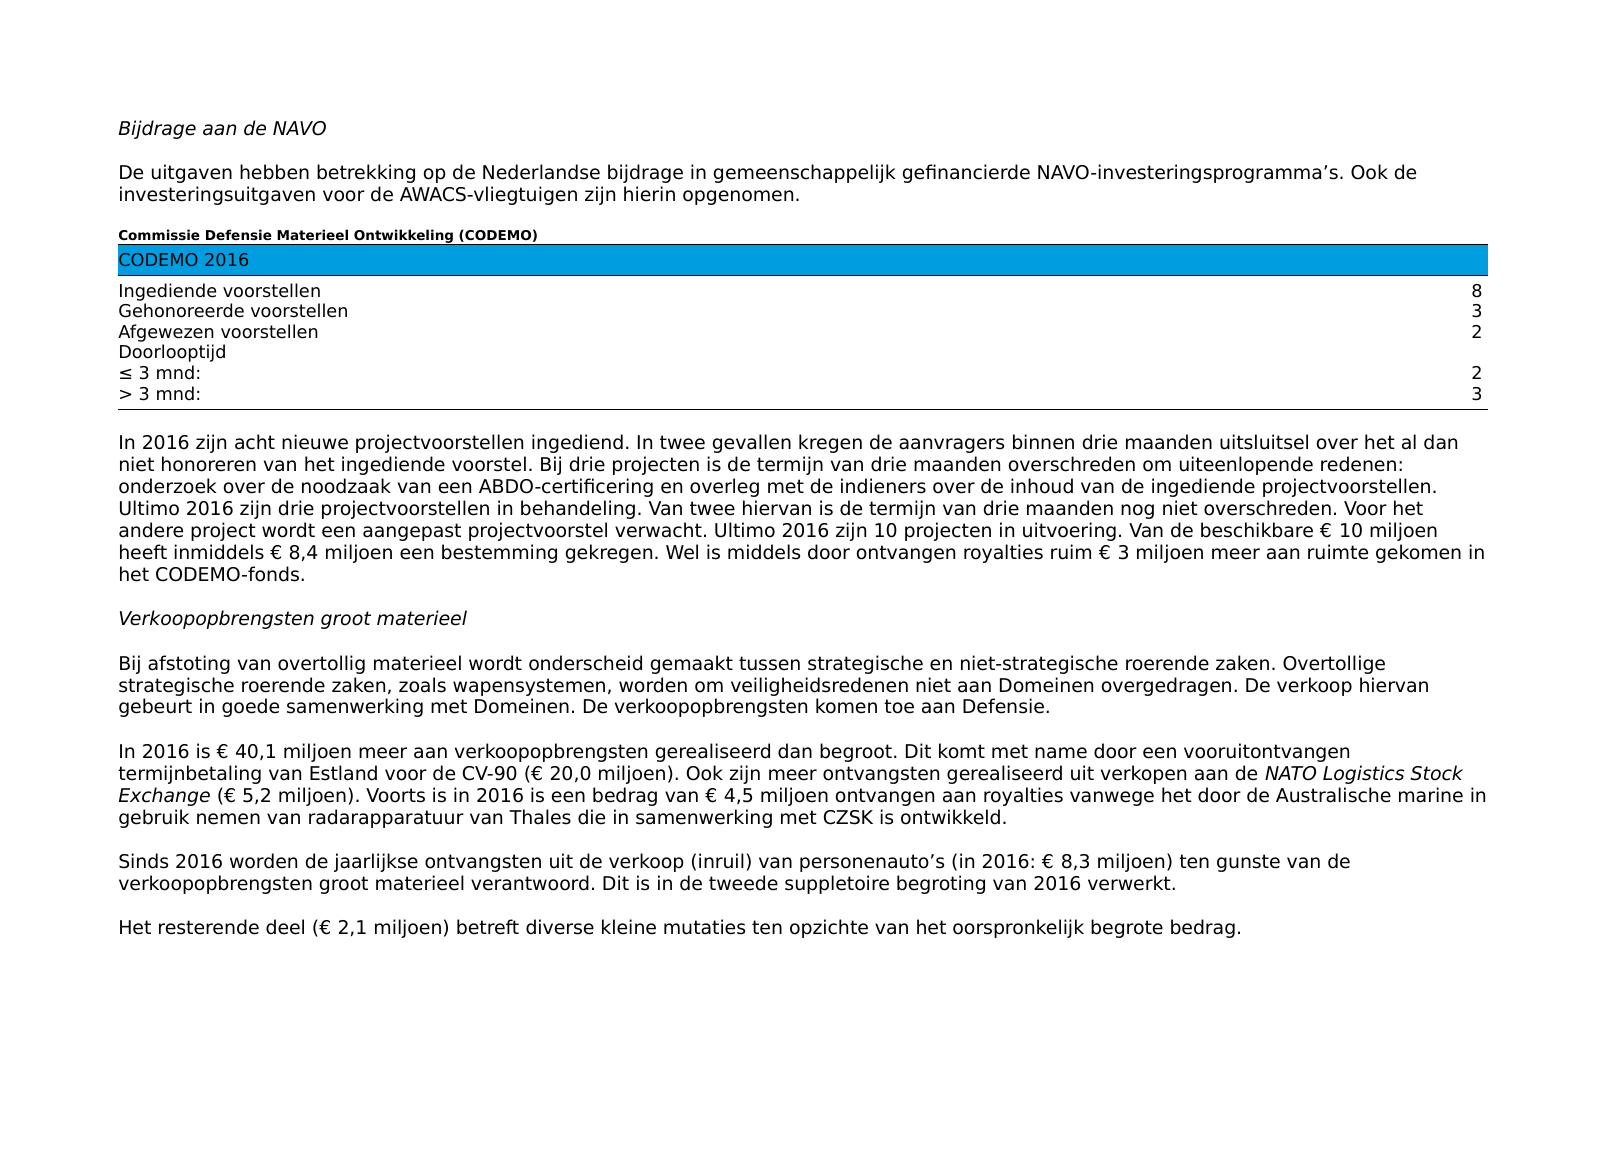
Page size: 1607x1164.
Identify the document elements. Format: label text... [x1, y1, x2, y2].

table_cell CODEMO 2016 [118, 245, 1488, 275]
table_cell [1269, 343, 1488, 363]
table_cell 3 [1269, 301, 1488, 322]
text In 2016 is € 40,1 miljoen meer aan verkoopopbrengsten gerealiseerd dan begroot. Dit komt met name door een vooruitontvangen termijnbetaling van Estland voor de CV-90 (€ 20,0 miljoen). Ook zijn meer ontvangsten gerealiseerd uit verkopen aan de NATO Logistics Stock Exchange (€ 5,2 miljoen). Voorts is in 2016 is een bedrag van € 4,5 miljoen ontvangen aan royalties vanwege het door de Australische marine in gebruik nemen van radarapparatuur van Thales die in samenwerking met CZSK is ontwikkeld. [118, 741, 1488, 828]
text Sinds 2016 worden de jaarlijkse ontvangsten uit de verkoop (inruil) van personenauto’s (in 2016: € 8,3 miljoen) ten gunste van de verkoopopbrengsten groot materieel verantwoord. Dit is in de tweede suppletoire begroting van 2016 verwerkt. [118, 851, 1488, 895]
table_cell Afgewezen voorstellen [118, 322, 1269, 342]
table_cell 8 [1269, 276, 1488, 301]
table_cell Doorlooptijd [118, 343, 1269, 363]
text In 2016 zijn acht nieuwe projectvoorstellen ingediend. In twee gevallen kregen de aanvragers binnen drie maanden uitsluitsel over het al dan niet honoreren van het ingediende voorstel. Bij drie projecten is de termijn van drie maanden overschreden om uiteenlopende redenen: onderzoek over de noodzaak van een ABDO-certificering en overleg met de indieners over de inhoud van de ingediende projectvoorstellen. Ultimo 2016 zijn drie projectvoorstellen in behandeling. Van twee hiervan is de termijn van drie maanden nog niet overschreden. Voor het andere project wordt een aangepast projectvoorstel verwacht. Ultimo 2016 zijn 10 projecten in uitvoering. Van de beschikbare € 10 miljoen heeft inmiddels € 8,4 miljoen een bestemming gekregen. Wel is middels door ontvangen royalties ruim € 3 miljoen meer aan ruimte gekomen in het CODEMO-fonds. [118, 432, 1488, 586]
subtitle Verkoopopbrengsten groot materieel [118, 608, 1488, 630]
text Het resterende deel (€ 2,1 miljoen) betreft diverse kleine mutaties ten opzichte van het oorspronkelijk begrote bedrag. [118, 917, 1488, 939]
table_cell 2 [1269, 363, 1488, 384]
table_cell Ingediende voorstellen [118, 276, 1269, 301]
table_cell 2 [1269, 322, 1488, 342]
table_cell Gehonoreerde voorstellen [118, 301, 1269, 322]
table_cell > 3 mnd: [118, 384, 1269, 409]
subtitle Bijdrage aan de NAVO [118, 118, 1488, 140]
table_cell ≤ 3 mnd: [118, 363, 1269, 384]
text De uitgaven hebben betrekking op de Nederlandse bijdrage in gemeenschappelijk gefinancierde NAVO-investeringsprogramma’s. Ook de investeringsuitgaven voor de AWACS-vliegtuigen zijn hierin opgenomen. [118, 162, 1488, 206]
table_header Commissie Defensie Materieel Ontwikkeling (CODEMO) [118, 228, 1488, 244]
table_cell 3 [1269, 384, 1488, 409]
text Bij afstoting van overtollig materieel wordt onderscheid gemaakt tussen strategische en niet-strategische roerende zaken. Overtollige strategische roerende zaken, zoals wapensystemen, worden om veiligheidsredenen niet aan Domeinen overgedragen. De verkoop hiervan gebeurt in goede samenwerking met Domeinen. De verkoopopbrengsten komen toe aan Defensie. [118, 652, 1488, 718]
